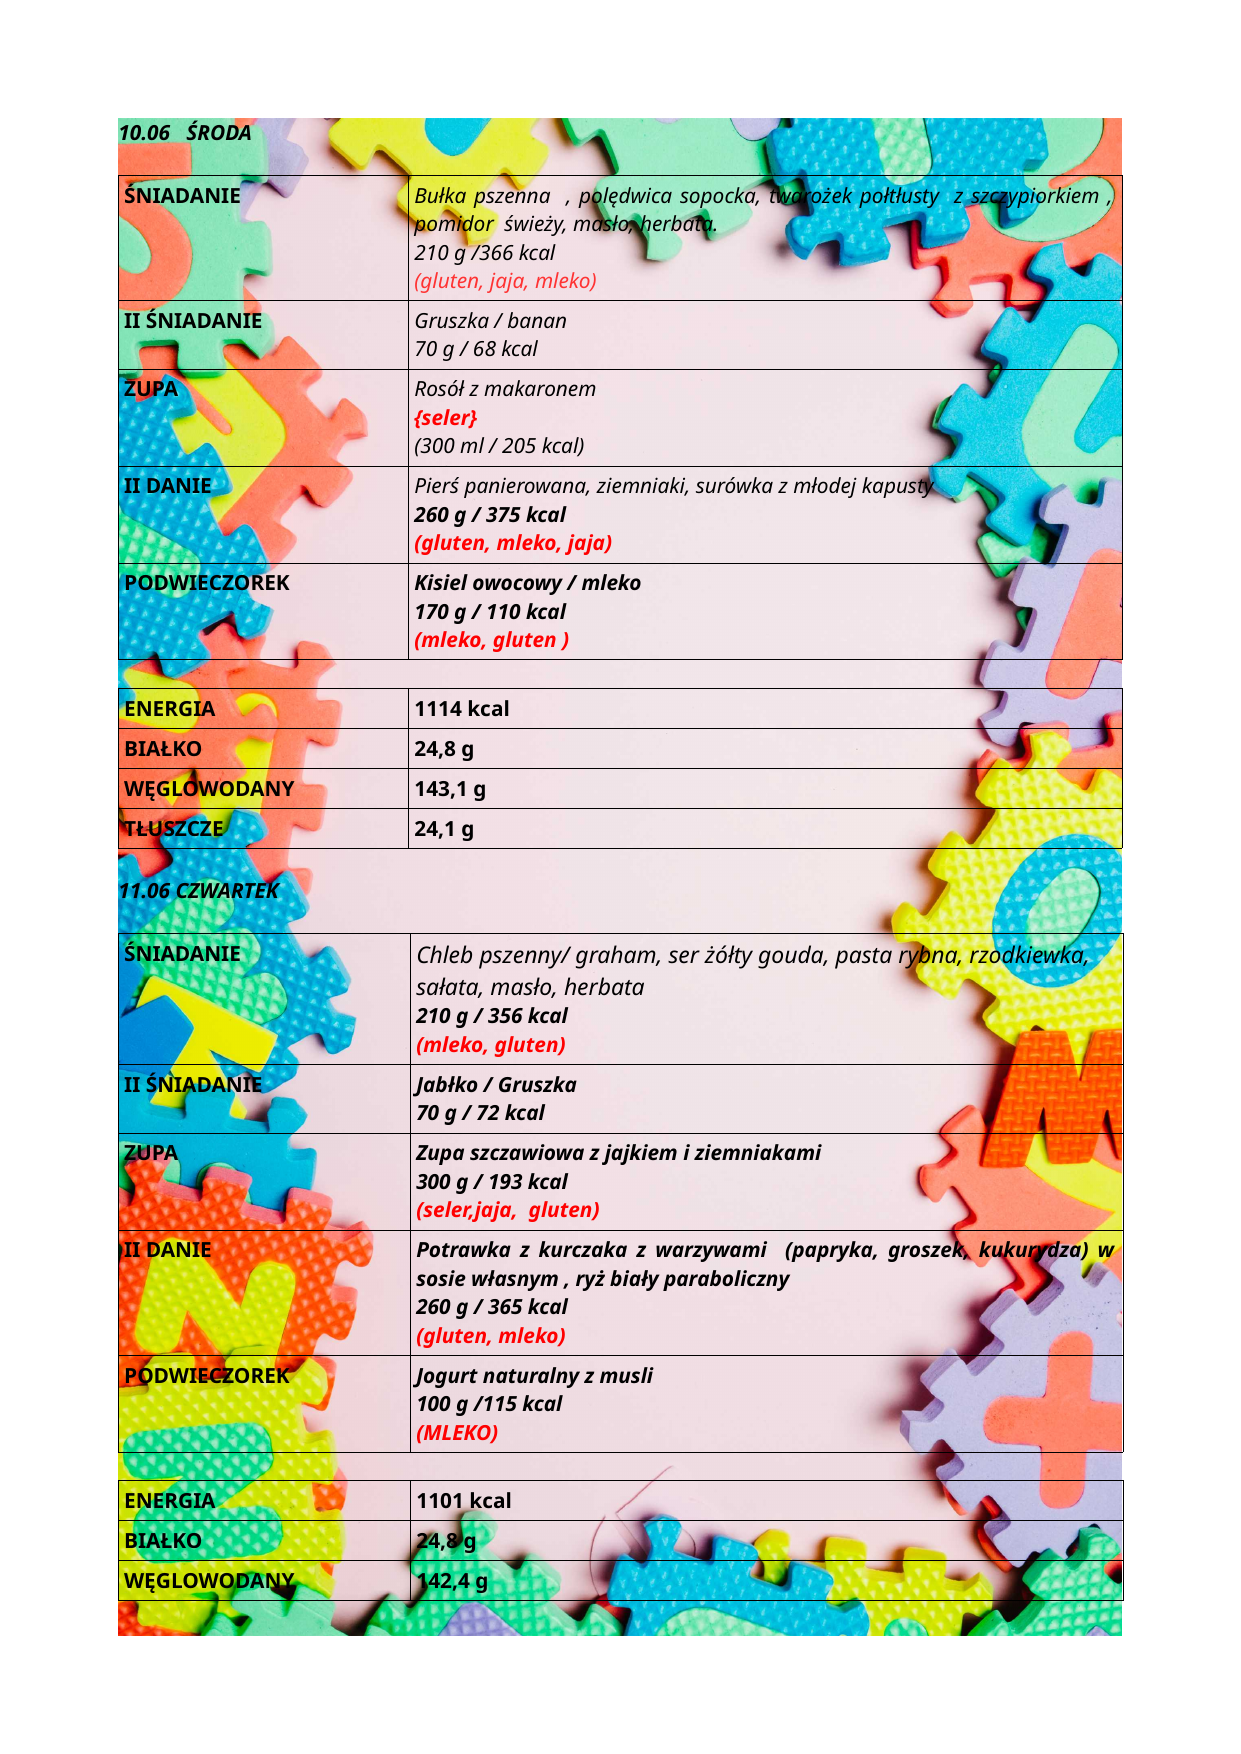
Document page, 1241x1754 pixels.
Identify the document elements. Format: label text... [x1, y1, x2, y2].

table_cell II ŚNIADANIE [119, 301, 408, 369]
picture [779, 147, 1122, 175]
table_cell Jogurt naturalny z musli 100 g /115 kcal (MLEKO) [411, 1356, 1123, 1452]
picture [176, 853, 182, 862]
table_cell BIAŁKO [119, 1521, 410, 1560]
picture [257, 918, 265, 925]
table_cell Pierś panierowana, ziemniaki, surówka z młodej kapusty 260 g / 375 kcal (gluten, mleko, jaja) [409, 467, 1122, 562]
table_cell BIAŁKO [119, 729, 408, 768]
table_cell WĘGLOWODANY [119, 769, 408, 808]
table_header ENERGIA [119, 1481, 410, 1520]
table_cell 143,1 g [409, 769, 1122, 808]
table_cell II DANIE [119, 467, 408, 562]
picture [203, 849, 209, 858]
picture [188, 859, 194, 867]
picture [244, 912, 253, 921]
table_cell Kisiel owocowy / mleko 170 g / 110 kcal (mleko, gluten ) [409, 564, 1122, 659]
table_cell 142,4 g [411, 1561, 1123, 1600]
table_cell ZUPA [119, 1134, 410, 1229]
table_cell Zupa szczawiowa z jajkiem i ziemniakami 300 g / 193 kcal (seler,jaja, gluten) [411, 1134, 1123, 1229]
table_cell Rosół z makaronem {seler} (300 ml / 205 kcal) [409, 370, 1122, 466]
table_cell PODWIECZOREK [119, 564, 408, 659]
picture [231, 849, 1122, 876]
table_header ŚNIADANIE [119, 176, 408, 300]
table_cell 24,8 g [409, 729, 1122, 768]
text 10.06 ŚRODA [118, 118, 1122, 147]
table_cell Potrawka z kurczaka z warzywami (papryka, groszek, kukurydza) w sosie własnym , ryż biały paraboliczny 260 g / 365 kcal (gluten, mleko) [411, 1231, 1123, 1355]
table_header 1101 kcal [411, 1481, 1123, 1520]
table_header 1114 kcal [409, 689, 1122, 728]
picture [274, 908, 281, 917]
picture [216, 855, 222, 863]
table_header Bułka pszenna , polędwica sopocka, twarożek połtłusty z szczypiorkiem , pomidor świeży, masło, herbata. 210 g /366 kcal (gluten, jaja, mleko) [409, 176, 1122, 300]
picture [228, 859, 235, 868]
table_cell PODWIECZOREK [119, 1356, 410, 1452]
table_cell Jabłko / Gruszka 70 g / 72 kcal [411, 1065, 1123, 1133]
picture [270, 923, 278, 931]
table_cell 24,1 g [409, 809, 1122, 848]
table_cell 24,8 g [411, 1521, 1123, 1560]
picture [118, 849, 171, 876]
picture [118, 660, 1122, 688]
text 11.06 CZWARTEK [118, 876, 1122, 905]
table_cell II ŚNIADANIE [119, 1065, 410, 1133]
table_header ENERGIA [119, 689, 408, 728]
picture [118, 1453, 1122, 1480]
table_header ŚNIADANIE [119, 934, 410, 1064]
table_cell WĘGLOWODANY [119, 1561, 410, 1600]
table_cell Gruszka / banan 70 g / 68 kcal [409, 301, 1122, 369]
picture [625, 1601, 1122, 1636]
picture [261, 905, 268, 911]
table_cell II DANIE [119, 1231, 410, 1355]
picture [136, 914, 142, 921]
picture [172, 868, 178, 875]
picture [213, 868, 220, 876]
picture [200, 864, 206, 872]
table_cell ZUPA [119, 370, 408, 466]
table_cell TŁUSZCZE [119, 809, 408, 848]
table_header Chleb pszenny/ graham, ser żółty gouda, pasta rybna, rzodkiewka, sałata, masło, herbata 210 g / 356 kcal (mleko, gluten) [411, 934, 1123, 1064]
picture [283, 905, 1122, 933]
picture [133, 905, 252, 933]
picture [118, 1601, 630, 1636]
picture [118, 147, 777, 175]
